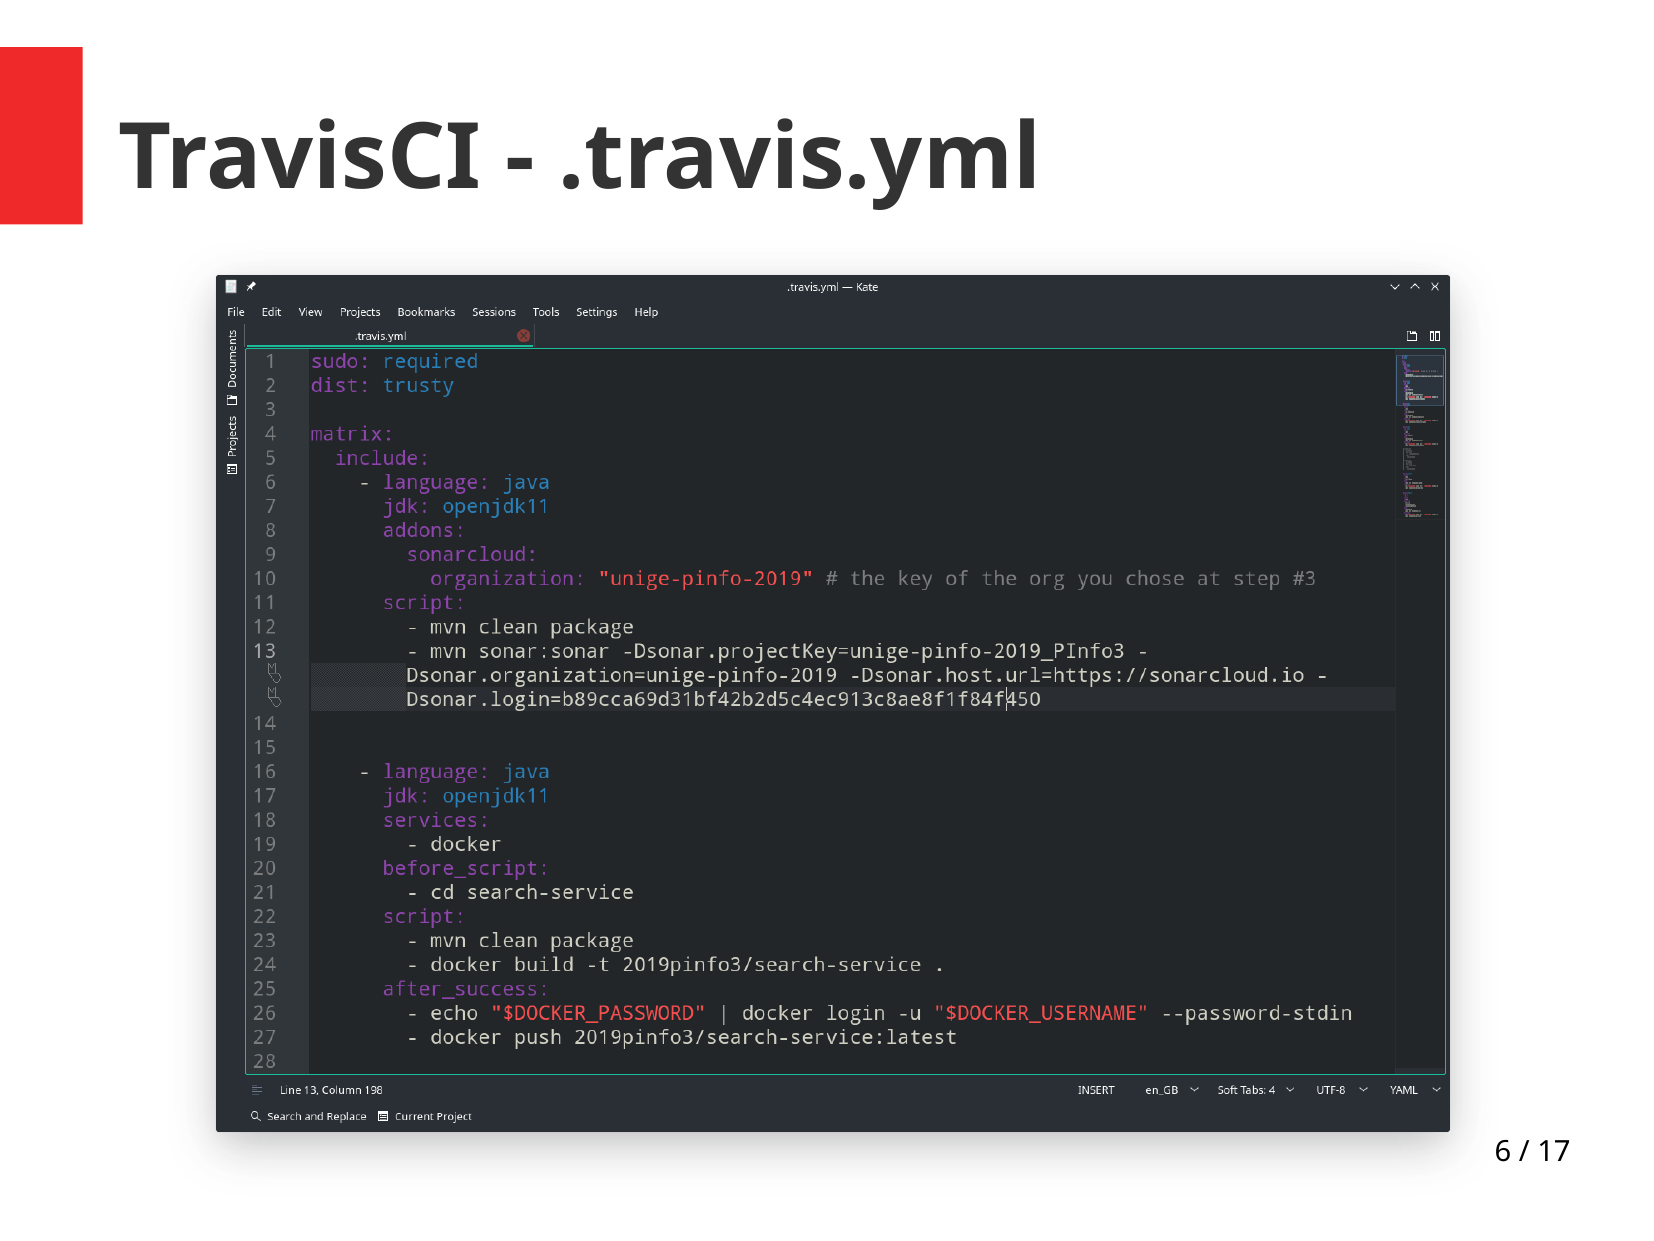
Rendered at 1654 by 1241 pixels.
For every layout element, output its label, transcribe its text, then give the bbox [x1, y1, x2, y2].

picture [153, 227, 1512, 1209]
title TravisCI - .travis.yml [118, 49, 1571, 257]
